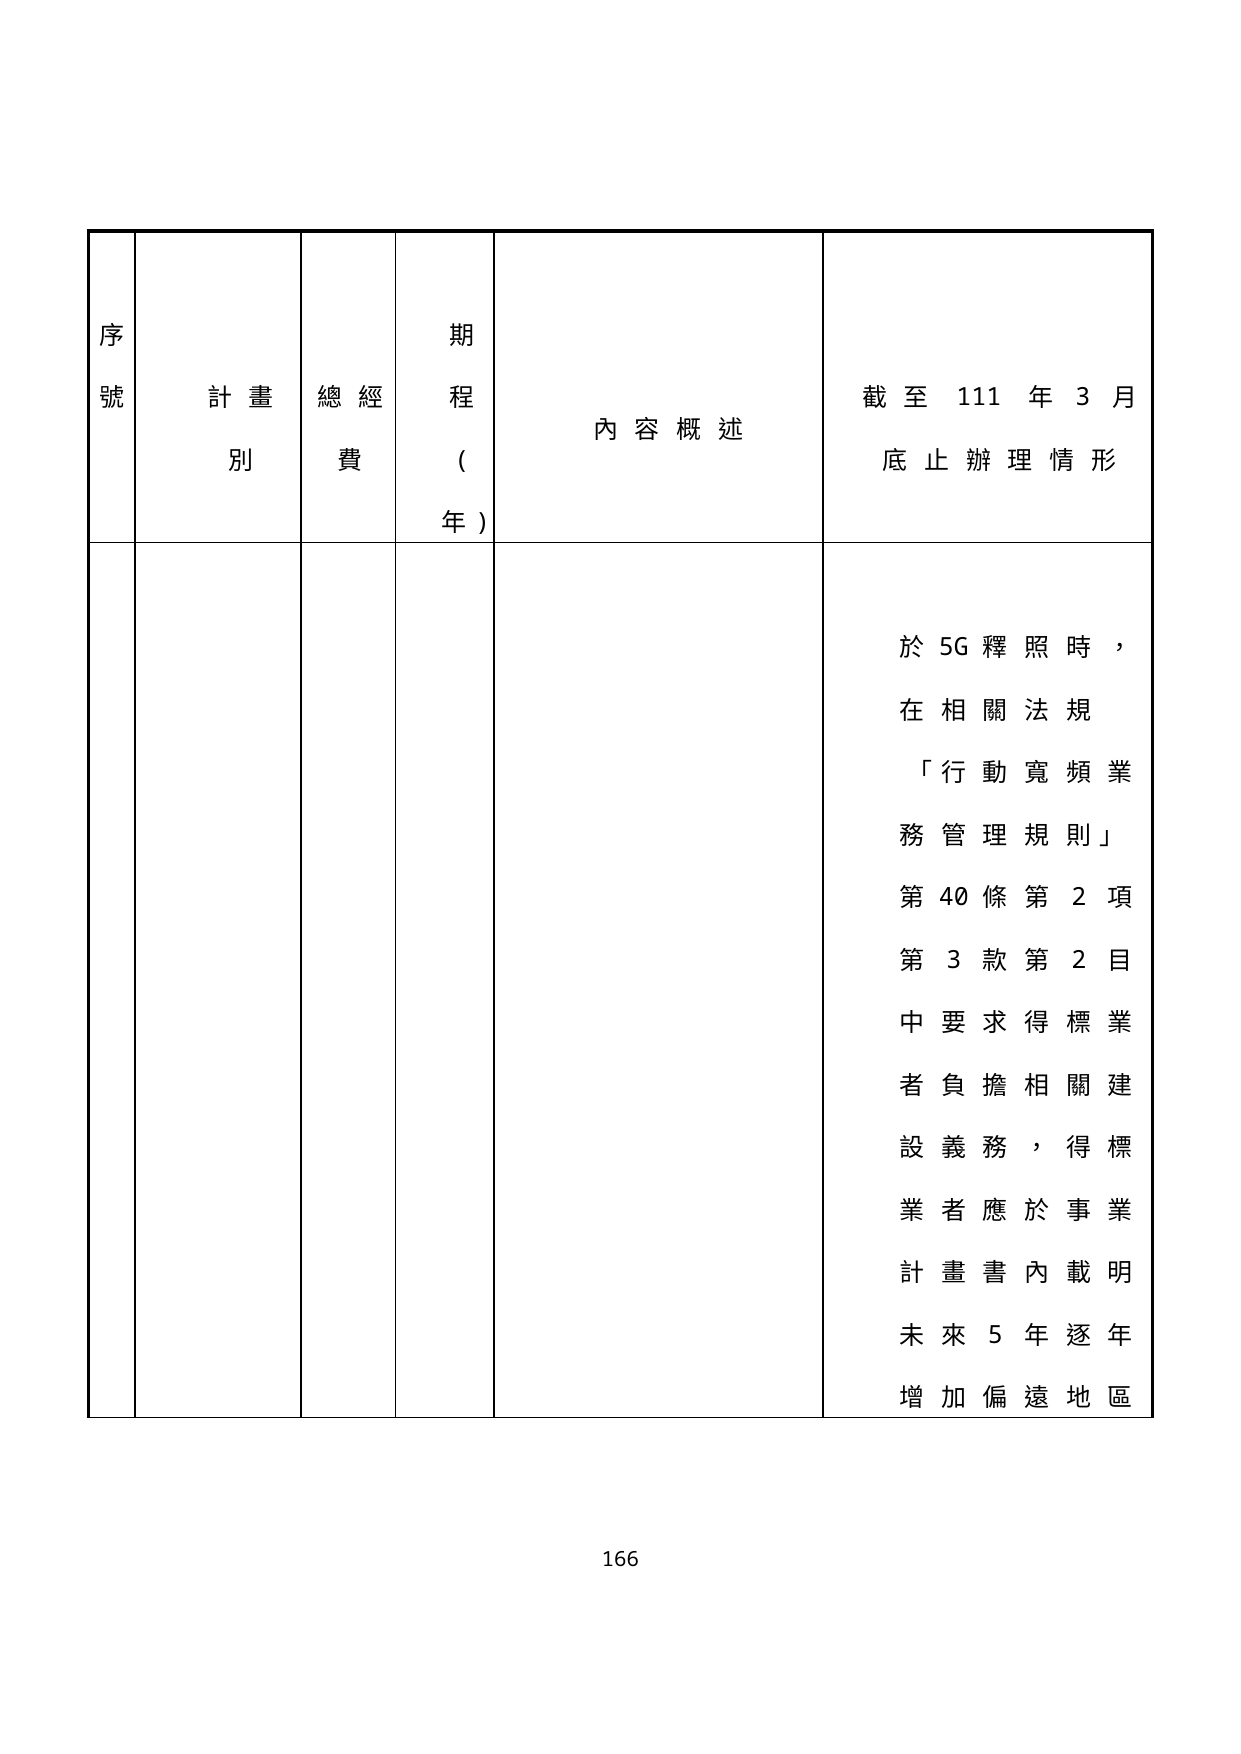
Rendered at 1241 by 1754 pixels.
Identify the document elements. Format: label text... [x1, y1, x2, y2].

table_cell [302, 543, 395, 1417]
table_cell 於5G釋照時，在相關法規「行動寬頻業務管理規則」第40條第2項第3款第2目中要求得標業者負擔相關建設義務，得標業者應於事業計畫書內載明未來5年逐年增加偏遠地區 [824, 543, 1151, 1417]
table_header 計畫別 [136, 233, 300, 542]
table_cell [396, 543, 493, 1417]
table_header 期程(年) [396, 233, 493, 542]
table_cell [495, 543, 822, 1417]
table_cell [90, 543, 134, 1417]
table_header 內容概述 [495, 233, 822, 542]
table_header 總經費 [302, 233, 395, 542]
table_header 截至111年3月底止辦理情形 [824, 233, 1151, 542]
table_cell [136, 543, 300, 1417]
table_header 序號 [90, 233, 134, 542]
